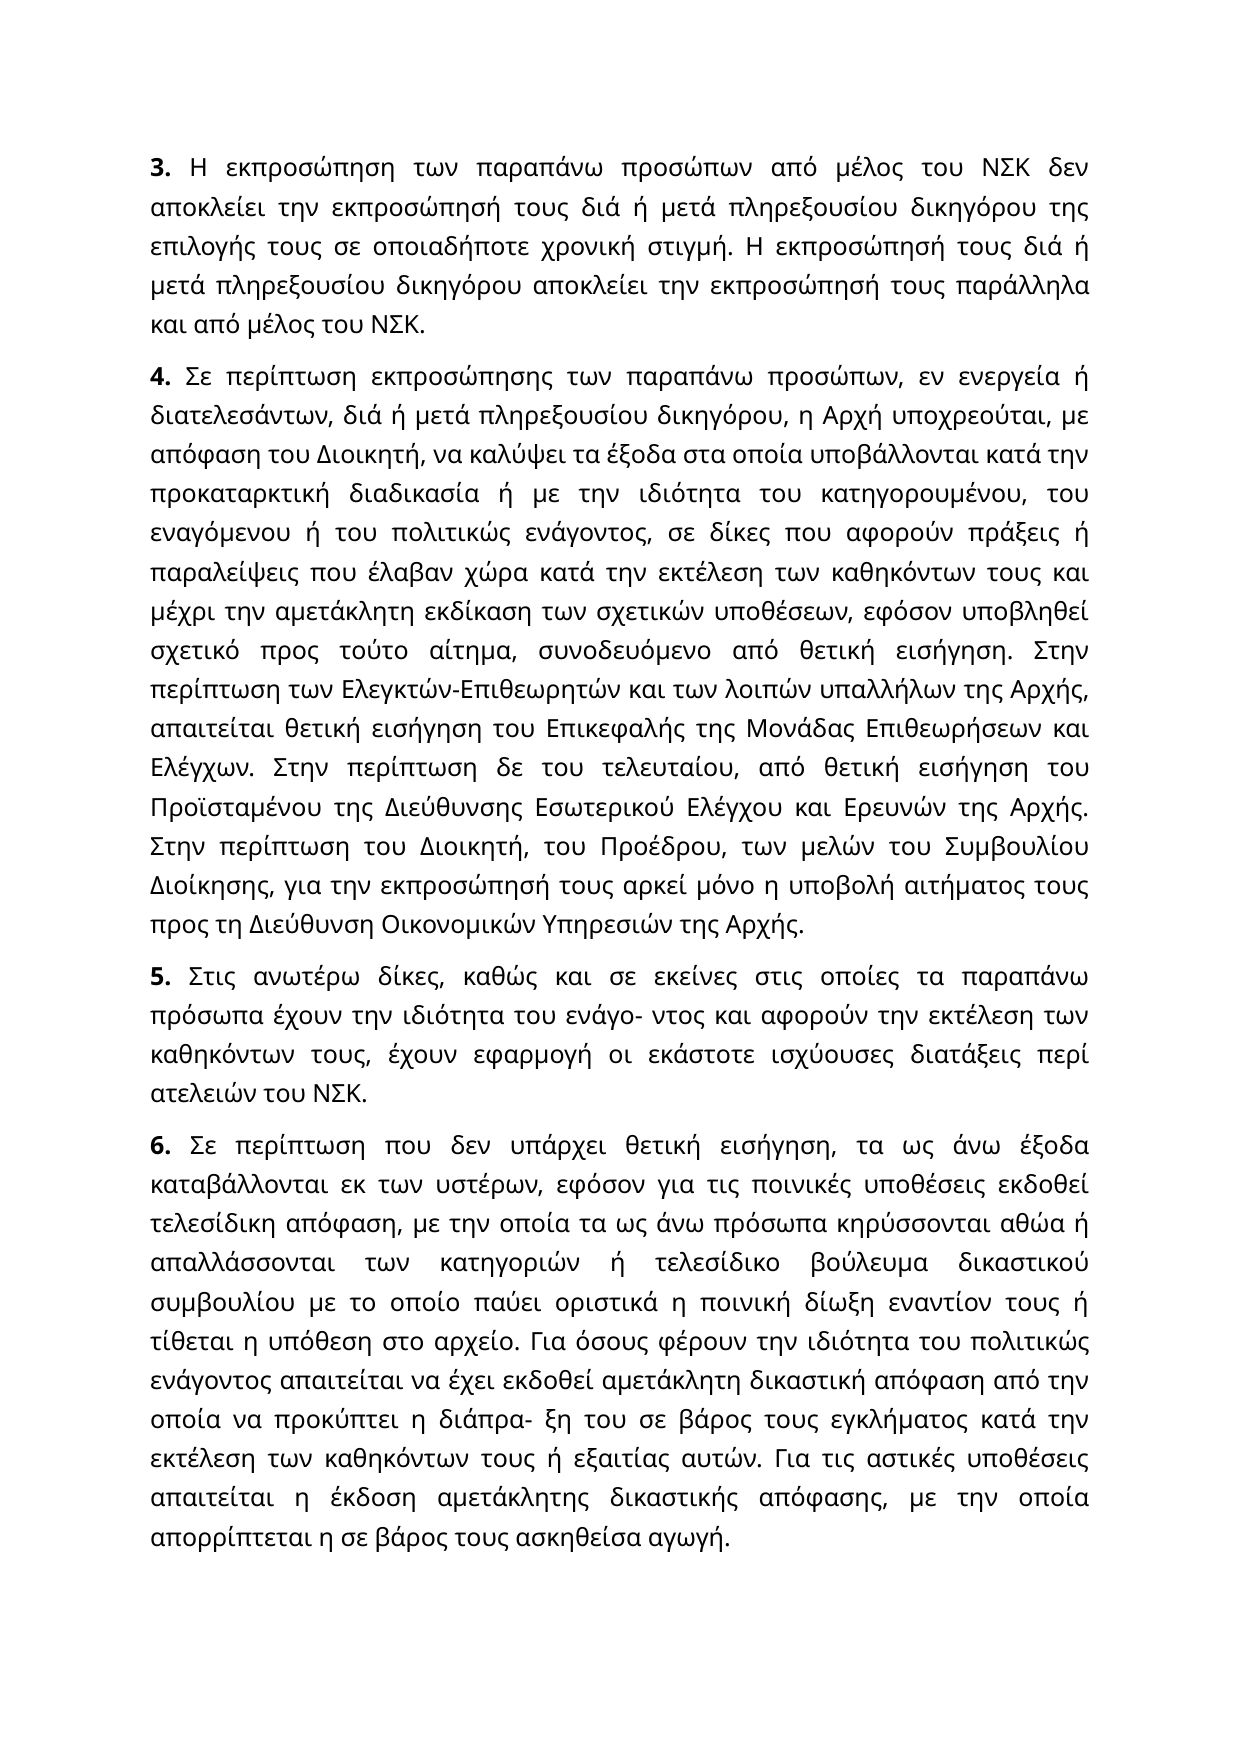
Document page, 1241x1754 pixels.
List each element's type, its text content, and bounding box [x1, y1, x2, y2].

text 6. Σε περίπτωση που δεν υπάρχει θετική εισήγηση, τα ως άνω έξοδα καταβάλλονται εκ των υστέρων, εφόσον για τις ποινικές υποθέσεις εκδοθεί τελεσίδικη απόφαση, με την οποία τα ως άνω πρόσωπα κηρύσσονται αθώα ή απαλλάσσονται των κατηγοριών ή τελεσίδικο βούλευμα δικαστικού συμβουλίου με το οποίο παύει οριστικά η ποινική δίωξη εναντίον τους ή τίθεται η υπόθεση στο αρχείο. Για όσους φέρουν την ιδιότητα του πολιτικώς ενάγοντος απαιτείται να έχει εκδοθεί αμετάκλητη δικαστική απόφαση από την οποία να προκύπτει η διάπρα- ξη του σε βάρος τους εγκλήματος κατά την εκτέλεση των καθηκόντων τους ή εξαιτίας αυτών. Για τις αστικές υποθέσεις απαιτείται η έκδοση αμετάκλητης δικαστικής απόφασης, με την οποία απορρίπτεται η σε βάρος τους ασκηθείσα αγωγή. [150, 1127, 1090, 1553]
text 5. Στις ανωτέρω δίκες, καθώς και σε εκείνες στις οποίες τα παραπάνω πρόσωπα έχουν την ιδιότητα του ενάγο- ντος και αφορούν την εκτέλεση των καθηκόντων τους, έχουν εφαρμογή οι εκάστοτε ισχύουσες διατάξεις περί ατελειών του ΝΣΚ. [150, 958, 1090, 1110]
text 4. Σε περίπτωση εκπροσώπησης των παραπάνω προσώπων, εν ενεργεία ή διατελεσάντων, διά ή μετά πληρεξουσίου δικηγόρου, η Αρχή υποχρεούται, με απόφαση του Διοικητή, να καλύψει τα έξοδα στα οποία υποβάλλονται κατά την προκαταρκτική διαδικασία ή με την ιδιότητα του κατηγορουμένου, του εναγόμενου ή του πολιτικώς ενάγοντος, σε δίκες που αφορούν πράξεις ή παραλείψεις που έλαβαν χώρα κατά την εκτέλεση των καθηκόντων τους και μέχρι την αμετάκλητη εκδίκαση των σχετικών υποθέσεων, εφόσον υποβληθεί σχετικό προς τούτο αίτημα, συνοδευόμενο από θετική εισήγηση. Στην περίπτωση των Ελεγκτών-Επιθεωρητών και των λοιπών υπαλλήλων της Αρχής, απαιτείται θετική εισήγηση του Επικεφαλής της Μονάδας Επιθεωρήσεων και Ελέγχων. Στην περίπτωση δε του τελευταίου, από θετική εισήγηση του Προϊσταμένου της Διεύθυνσης Εσωτερικού Ελέγχου και Ερευνών της Αρχής. Στην περίπτωση του Διοικητή, του Προέδρου, των μελών του Συμβουλίου Διοίκησης, για την εκπροσώπησή τους αρκεί μόνο η υποβολή αιτήματος τους προς τη Διεύθυνση Οικονομικών Υπηρεσιών της Αρχής. [150, 358, 1090, 941]
text 3. Η εκπροσώπηση των παραπάνω προσώπων από μέλος του ΝΣΚ δεν αποκλείει την εκπροσώπησή τους διά ή μετά πληρεξουσίου δικηγόρου της επιλογής τους σε οποιαδήποτε χρονική στιγμή. Η εκπροσώπησή τους διά ή μετά πληρεξουσίου δικηγόρου αποκλείει την εκπροσώπησή τους παράλληλα και από μέλος του ΝΣΚ. [150, 150, 1090, 341]
